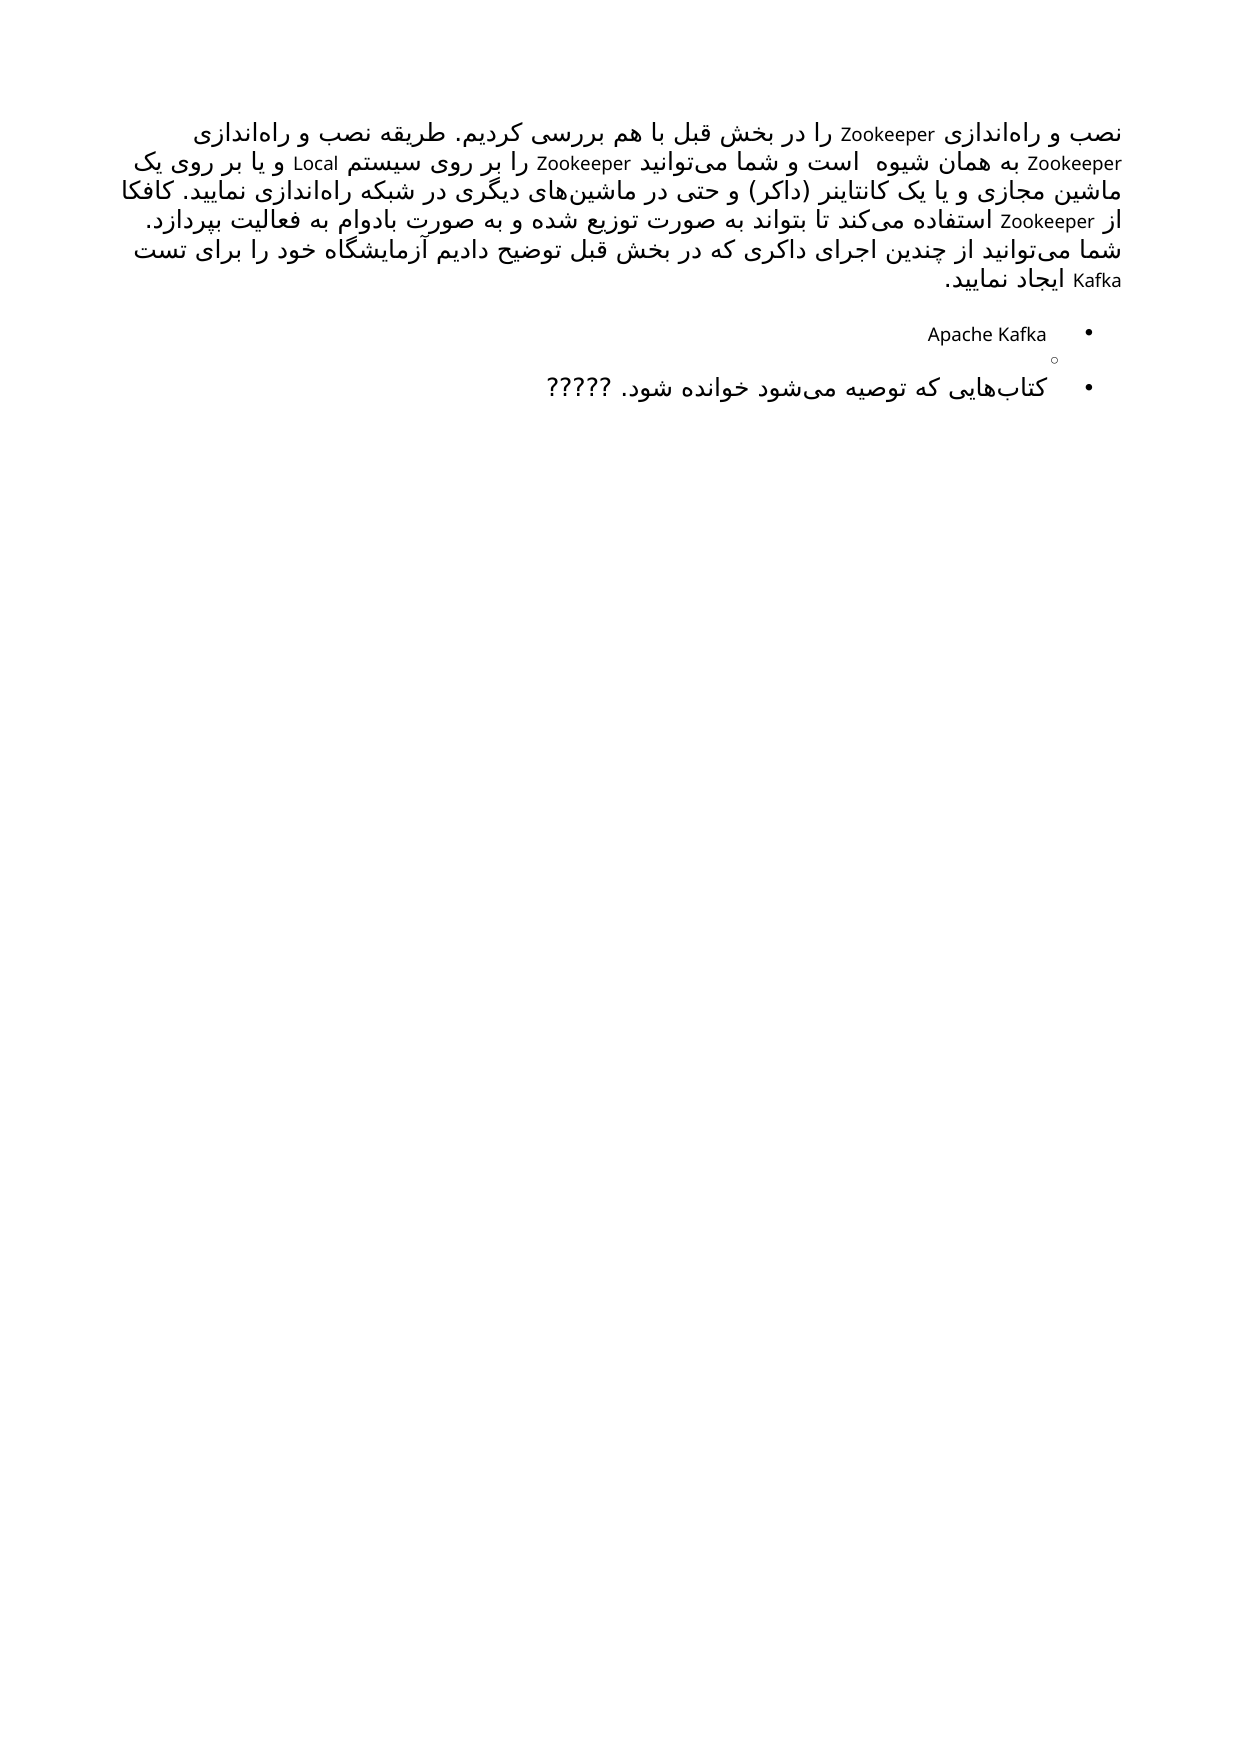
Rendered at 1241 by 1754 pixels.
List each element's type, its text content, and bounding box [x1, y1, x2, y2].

text نصب و راه‌اندازی Zookeeper را در بخش قبل با هم بررسی کردیم. طریقه نصب و راه‌اندازی Zookeeper به همان شیوه‌ است و شما می‌توانید Zookeeper را بر روی سیستم Local و یا بر روی یک ماشین مجازی و یا یک کانتاینر (داکر) و حتی در ماشین‌‌های دیگری در شبکه راه‌اندازی نمایید. کافکا از Zookeeper استفاده می‌کند تا بتواند به صورت توزیع شده و به صورت بادوام به فعالیت بپردازد. شما می‌توانید از چندین اجرای داکری که در بخش قبل توضیح دادیم آزمایشگاه خود را برای تست Kafka ایجاد نمایید. [118, 118, 1122, 293]
list Apache Kafka [118, 319, 1084, 348]
list کتاب‌هایی که توصیه می‌شود خوانده شود. ????? [118, 373, 1084, 402]
